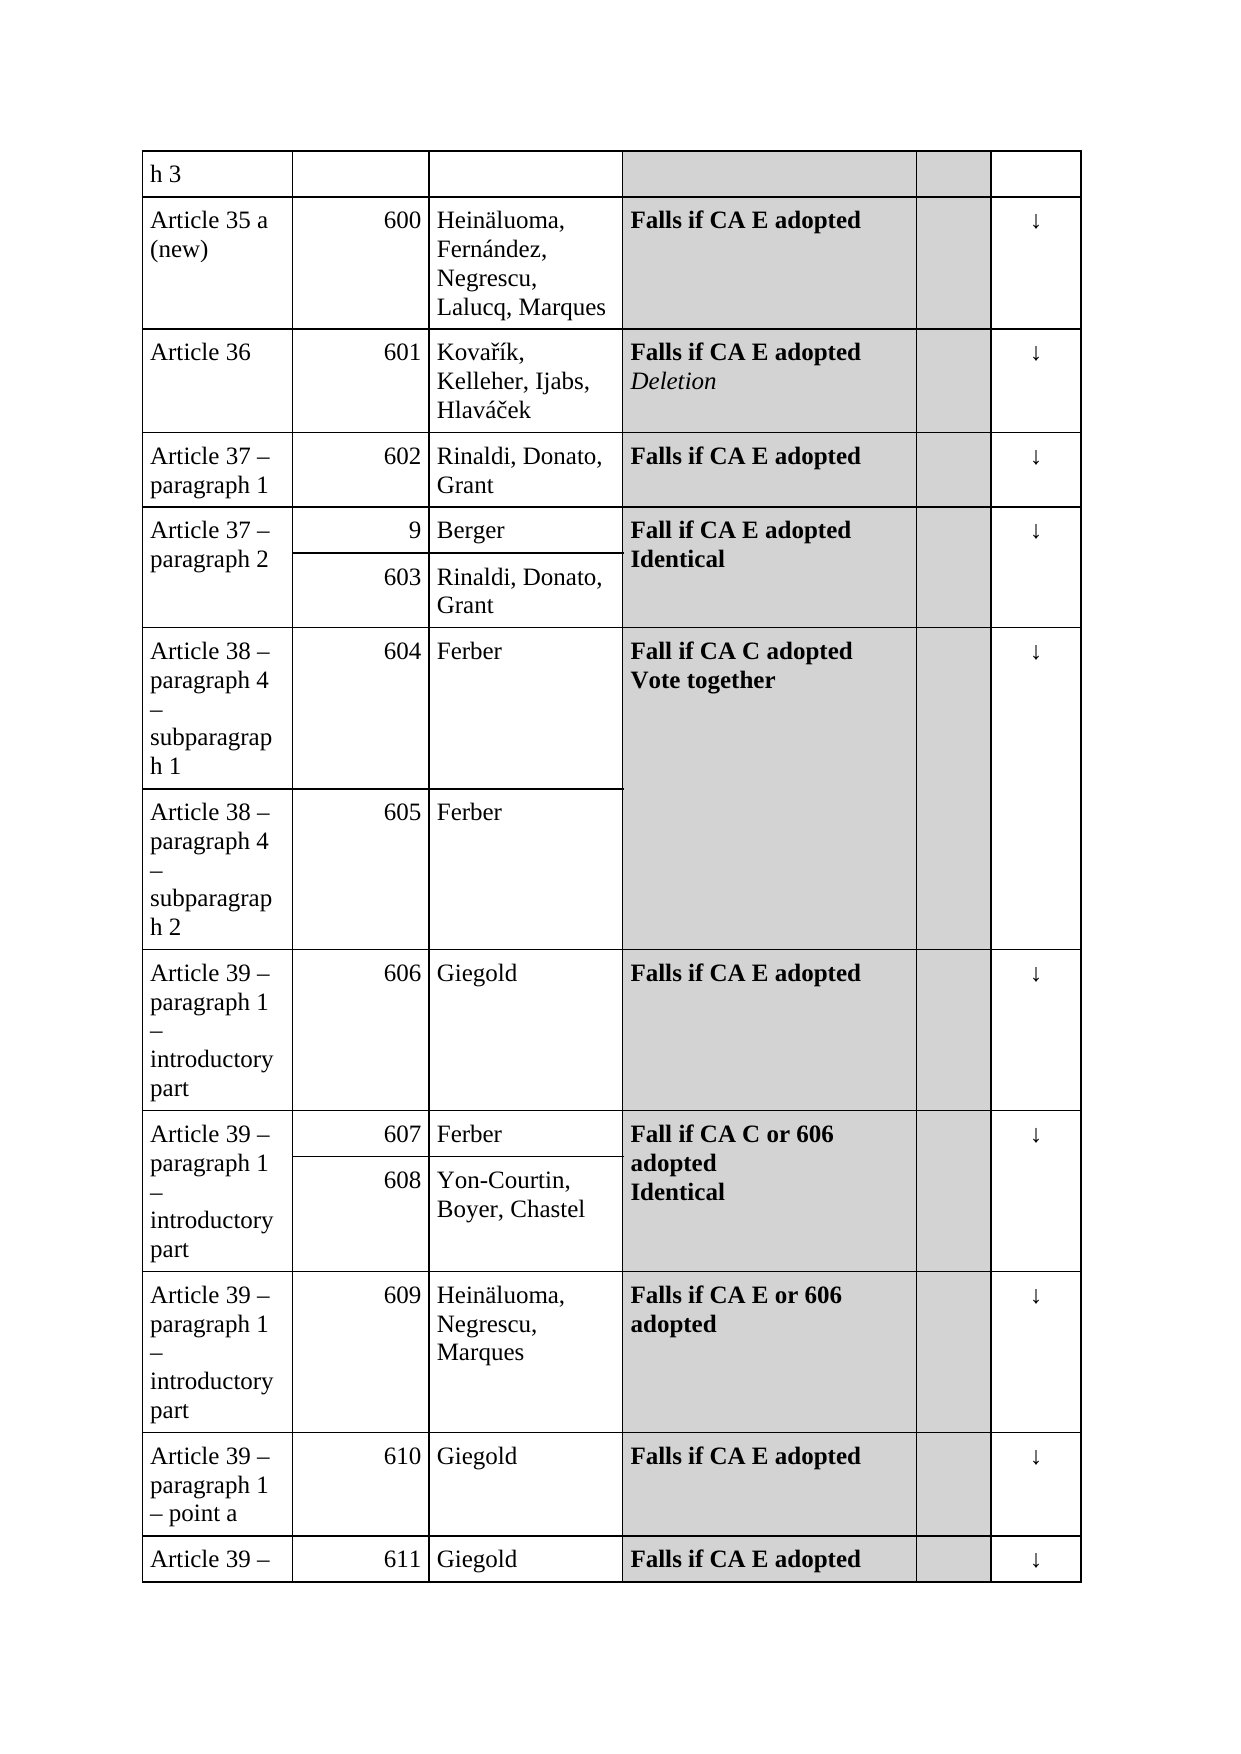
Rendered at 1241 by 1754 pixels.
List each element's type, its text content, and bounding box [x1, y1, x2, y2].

table_cell [917, 198, 990, 328]
table_cell Article 39 – paragraph 1 – introductory part [143, 950, 292, 1110]
table_cell Falls if CA E adopted Deletion [623, 330, 916, 432]
table_cell [293, 152, 428, 196]
table_cell Falls if CA E adopted [623, 1537, 916, 1581]
table_cell [623, 152, 916, 196]
table_cell [917, 1111, 990, 1271]
table_cell Heinäluoma, Fernández, Negrescu, Lalucq, Marques [430, 198, 622, 328]
table_cell ↓ [992, 628, 1080, 949]
table_cell Fall if CA C adopted Vote together [623, 628, 916, 949]
table_cell Rinaldi, Donato, Grant [430, 554, 622, 627]
table_cell [917, 508, 990, 627]
table_cell ↓ [992, 433, 1080, 506]
table_cell Article 38 – paragraph 4 – subparagraph 1 [143, 628, 292, 788]
table_cell Falls if CA E adopted [623, 198, 916, 328]
table_cell [917, 330, 990, 432]
table_cell 600 [293, 198, 428, 328]
table_cell Rinaldi, Donato, Grant [430, 433, 622, 506]
table_cell 608 [293, 1157, 428, 1271]
table_cell ↓ [992, 330, 1080, 432]
table_cell Article 37 – paragraph 2 [143, 508, 292, 627]
table_cell 609 [293, 1272, 428, 1432]
table_cell ↓ [992, 1433, 1080, 1535]
table_cell ↓ [992, 1272, 1080, 1432]
table_cell 606 [293, 950, 428, 1110]
table_cell [917, 628, 990, 949]
table_cell Article 39 – [143, 1537, 292, 1581]
table_cell ↓ [992, 198, 1080, 328]
table_cell Ferber [430, 1111, 622, 1156]
table_cell [917, 152, 990, 196]
table_cell h 3 [143, 152, 292, 196]
table_cell [992, 152, 1080, 196]
table_cell ↓ [992, 950, 1080, 1110]
table_cell Falls if CA E adopted [623, 1433, 916, 1535]
table_cell [917, 433, 990, 506]
table_cell Article 39 – paragraph 1 – introductory part [143, 1111, 292, 1271]
table_cell 607 [293, 1111, 428, 1156]
table_cell 610 [293, 1433, 428, 1535]
table_cell Ferber [430, 790, 622, 949]
table_cell Article 37 – paragraph 1 [143, 433, 292, 506]
table_cell Kovařík, Kelleher, Ijabs, Hlaváček [430, 330, 622, 432]
table_cell Giegold [430, 950, 622, 1110]
table_cell 611 [293, 1537, 428, 1581]
table_cell Falls if CA E adopted [623, 433, 916, 506]
table_cell 601 [293, 330, 428, 432]
table_cell Giegold [430, 1537, 622, 1581]
table_cell [917, 1433, 990, 1535]
table_cell [917, 1272, 990, 1432]
table_cell Falls if CA E or 606 adopted [623, 1272, 916, 1432]
table_cell Fall if CA C or 606 adopted Identical [623, 1111, 916, 1271]
table_cell ↓ [992, 508, 1080, 627]
table_cell Article 38 – paragraph 4 – subparagraph 2 [143, 790, 292, 949]
table_cell 604 [293, 628, 428, 788]
table_cell Falls if CA E adopted [623, 950, 916, 1110]
table_cell [430, 152, 622, 196]
table_cell Fall if CA E adopted Identical [623, 508, 916, 627]
table_cell Article 35 a (new) [143, 198, 292, 328]
table_cell [917, 950, 990, 1110]
table_cell 603 [293, 554, 428, 627]
table_cell Yon-Courtin, Boyer, Chastel [430, 1157, 622, 1271]
table_cell Ferber [430, 628, 622, 788]
table_cell Berger [430, 508, 622, 552]
table_cell 605 [293, 790, 428, 949]
table_cell Heinäluoma, Negrescu, Marques [430, 1272, 622, 1432]
table_cell Article 39 – paragraph 1 – introductory part [143, 1272, 292, 1432]
table_cell Giegold [430, 1433, 622, 1535]
table_cell ↓ [992, 1537, 1080, 1581]
table_cell 9 [293, 508, 428, 552]
table_cell Article 39 – paragraph 1 – point a [143, 1433, 292, 1535]
table_cell [917, 1537, 990, 1581]
table_cell ↓ [992, 1111, 1080, 1271]
table_cell Article 36 [143, 330, 292, 432]
table_cell 602 [293, 433, 428, 506]
